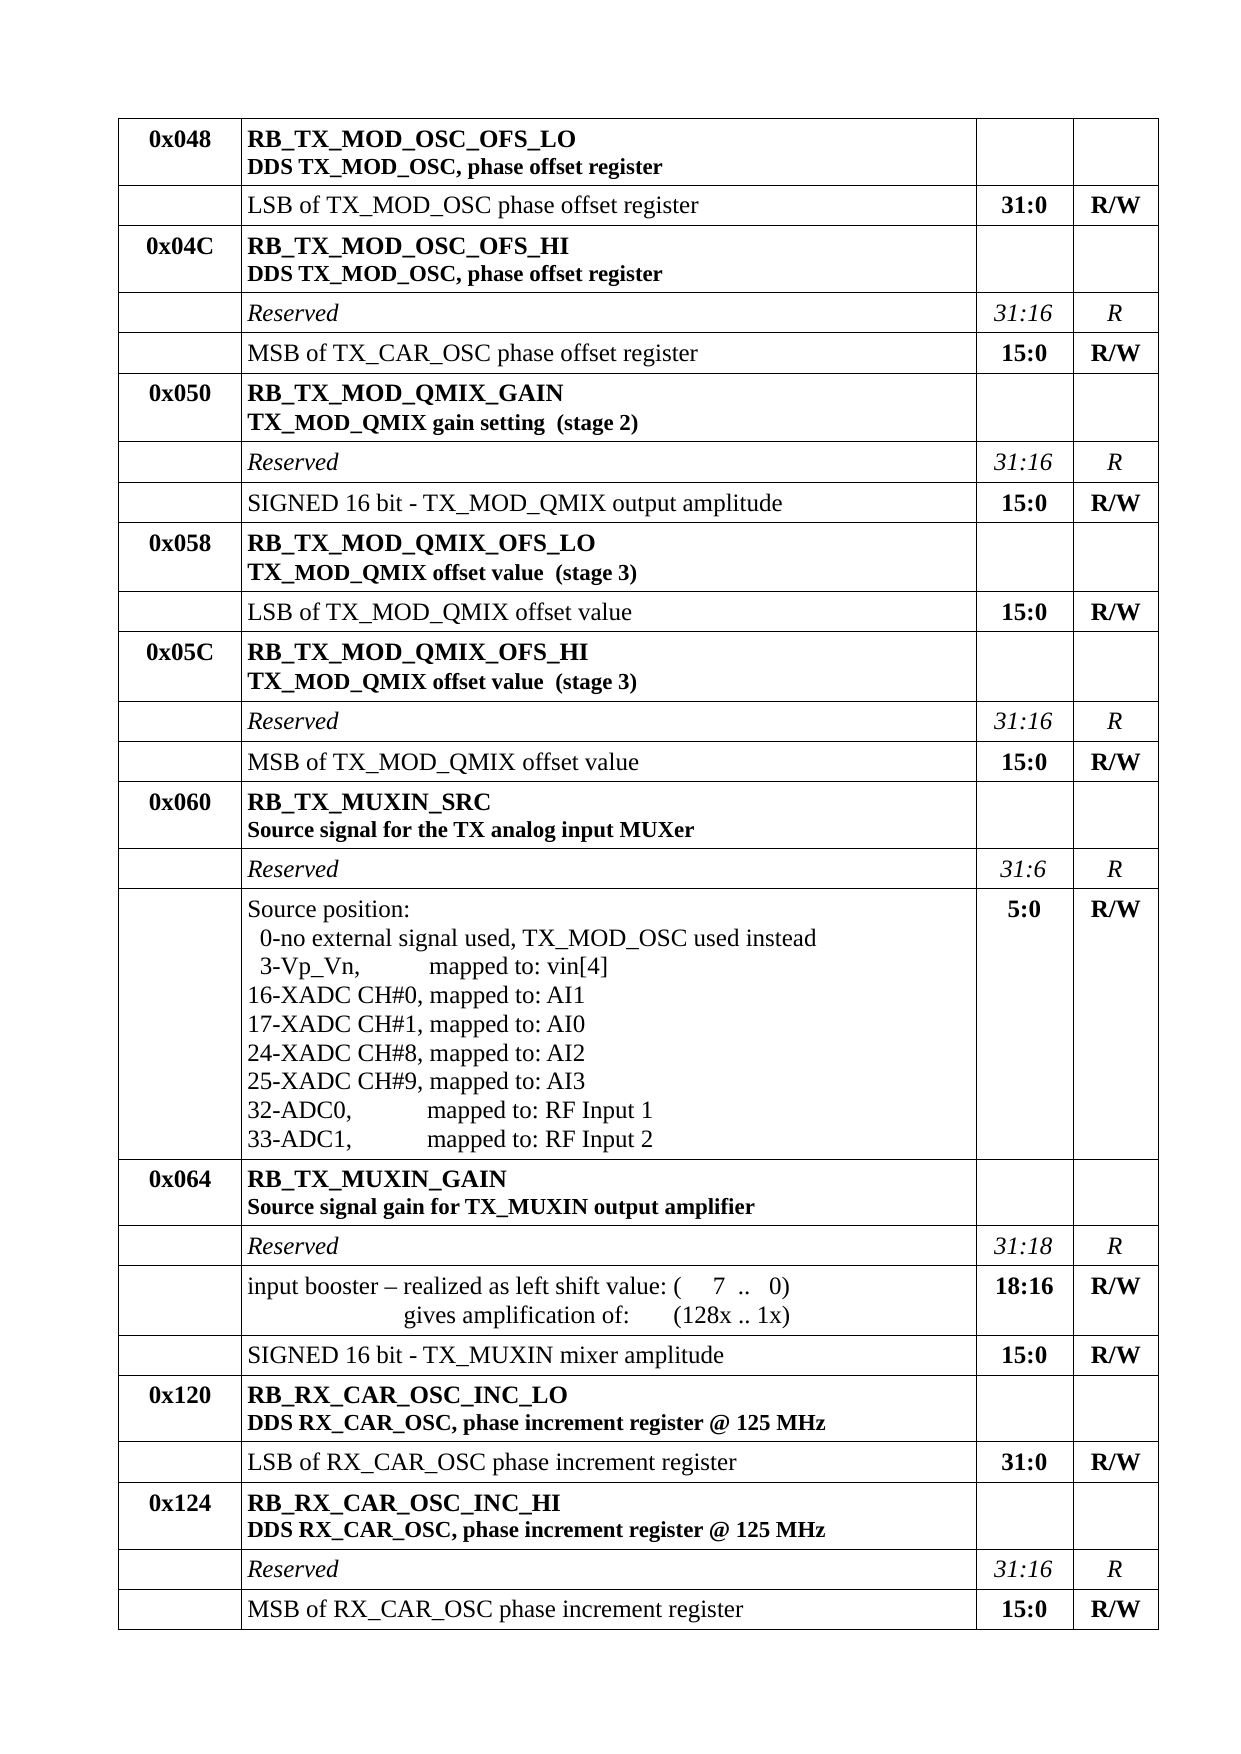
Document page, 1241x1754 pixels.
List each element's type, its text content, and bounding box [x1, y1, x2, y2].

table_cell 15:0 [977, 742, 1073, 781]
table_cell RB_RX_CAR_OSC_INC_LO DDS RX_CAR_OSC, phase increment register @ 125 MHz [242, 1376, 976, 1441]
table_cell 18:16 [977, 1266, 1073, 1334]
table_cell Reserved [242, 293, 976, 332]
table_cell [119, 1590, 241, 1629]
table_cell R/W [1074, 483, 1158, 522]
table_cell 0x058 [119, 523, 241, 591]
table_cell 31:16 [977, 1550, 1073, 1589]
table_cell RB_TX_MOD_OSC_OFS_LO DDS TX_MOD_OSC, phase offset register [242, 119, 976, 185]
table_cell [977, 119, 1073, 185]
table_cell [1074, 1376, 1158, 1441]
table_cell [119, 333, 241, 372]
table_cell 31:0 [977, 1442, 1073, 1482]
table_cell [119, 1336, 241, 1375]
table_cell LSB of RX_CAR_OSC phase increment register [242, 1442, 976, 1482]
table_cell MSB of RX_CAR_OSC phase increment register [242, 1590, 976, 1629]
table_cell [1074, 1160, 1158, 1225]
table_cell [1074, 782, 1158, 848]
table_cell R/W [1074, 1266, 1158, 1334]
table_cell 5:0 [977, 889, 1073, 1158]
table_cell [119, 442, 241, 482]
table_cell Source position: 0-no external signal used, TX_MOD_OSC used instead 3-Vp_Vn, mapped to: vin[4] 16-XADC CH#0, mapped to: AI1 17-XADC CH#1, mapped to: AI0 24-XADC CH#8, mapped to: AI2 25-XADC CH#9, mapped to: AI3 32-ADC0, mapped to: RF Input 1 33-ADC1, mapped to: RF Input 2 [242, 889, 976, 1158]
table_cell 31:18 [977, 1226, 1073, 1265]
table_cell LSB of TX_MOD_QMIX offset value [242, 592, 976, 631]
table_cell Reserved [242, 702, 976, 741]
table_cell Reserved [242, 1226, 976, 1265]
table_cell R/W [1074, 1442, 1158, 1482]
table_cell R [1074, 849, 1158, 888]
table_cell [119, 1550, 241, 1589]
table_cell 15:0 [977, 483, 1073, 522]
table_cell [119, 592, 241, 631]
table_cell [977, 1160, 1073, 1225]
table_cell Reserved [242, 1550, 976, 1589]
table_cell [119, 849, 241, 888]
table_cell R/W [1074, 186, 1158, 225]
table_cell 15:0 [977, 592, 1073, 631]
table_cell R [1074, 1226, 1158, 1265]
table_cell Reserved [242, 442, 976, 482]
table_cell [1074, 632, 1158, 701]
table_cell 31:6 [977, 849, 1073, 888]
table_cell [977, 523, 1073, 591]
table_cell 0x060 [119, 782, 241, 848]
table_cell 15:0 [977, 333, 1073, 372]
table_cell [119, 742, 241, 781]
table_cell SIGNED 16 bit - TX_MOD_QMIX output amplitude [242, 483, 976, 522]
table_cell [977, 1483, 1073, 1548]
table_cell 0x120 [119, 1376, 241, 1441]
table_cell R [1074, 293, 1158, 332]
table_cell [119, 186, 241, 225]
table_cell MSB of TX_CAR_OSC phase offset register [242, 333, 976, 372]
table_cell RB_TX_MOD_QMIX_GAIN TX_MOD_QMIX gain setting (stage 2) [242, 374, 976, 441]
table_cell [119, 483, 241, 522]
table_cell R/W [1074, 592, 1158, 631]
table_cell [1074, 226, 1158, 292]
table_cell LSB of TX_MOD_OSC phase offset register [242, 186, 976, 225]
table_cell [1074, 1483, 1158, 1548]
table_cell 0x050 [119, 374, 241, 441]
table_cell 0x064 [119, 1160, 241, 1225]
table_cell 15:0 [977, 1590, 1073, 1629]
table_cell [119, 702, 241, 741]
table_cell [977, 1376, 1073, 1441]
table_cell R/W [1074, 742, 1158, 781]
table_cell RB_TX_MUXIN_GAIN Source signal gain for TX_MUXIN output amplifier [242, 1160, 976, 1225]
table_cell MSB of TX_MOD_QMIX offset value [242, 742, 976, 781]
table_cell R/W [1074, 889, 1158, 1158]
table_cell SIGNED 16 bit - TX_MUXIN mixer amplitude [242, 1336, 976, 1375]
table_cell RB_TX_MUXIN_SRC Source signal for the TX analog input MUXer [242, 782, 976, 848]
table_cell 0x04C [119, 226, 241, 292]
table_cell [1074, 374, 1158, 441]
table_cell 31:16 [977, 702, 1073, 741]
table_cell 31:16 [977, 442, 1073, 482]
table_cell RB_TX_MOD_OSC_OFS_HI DDS TX_MOD_OSC, phase offset register [242, 226, 976, 292]
table_cell R [1074, 702, 1158, 741]
table_cell R/W [1074, 1590, 1158, 1629]
table_cell [119, 889, 241, 1158]
table_cell 0x048 [119, 119, 241, 185]
table_cell [119, 1266, 241, 1334]
table_cell [977, 374, 1073, 441]
table_cell RB_RX_CAR_OSC_INC_HI DDS RX_CAR_OSC, phase increment register @ 125 MHz [242, 1483, 976, 1548]
table_cell [977, 782, 1073, 848]
table_cell 31:0 [977, 186, 1073, 225]
table_cell [977, 632, 1073, 701]
table_cell input booster – realized as left shift value: ( 7 .. 0) gives amplification of: (128x .. 1x) [242, 1266, 976, 1334]
table_cell 0x124 [119, 1483, 241, 1548]
table_cell [119, 1226, 241, 1265]
table_cell [1074, 523, 1158, 591]
table_cell R/W [1074, 333, 1158, 372]
table_cell RB_TX_MOD_QMIX_OFS_HI TX_MOD_QMIX offset value (stage 3) [242, 632, 976, 701]
table_cell Reserved [242, 849, 976, 888]
table_cell R [1074, 1550, 1158, 1589]
table_cell [119, 1442, 241, 1482]
table_cell [1074, 119, 1158, 185]
table_cell [119, 293, 241, 332]
table_cell RB_TX_MOD_QMIX_OFS_LO TX_MOD_QMIX offset value (stage 3) [242, 523, 976, 591]
table_cell 0x05C [119, 632, 241, 701]
table_cell R/W [1074, 1336, 1158, 1375]
table_cell 31:16 [977, 293, 1073, 332]
table_cell R [1074, 442, 1158, 482]
table_cell 15:0 [977, 1336, 1073, 1375]
table_cell [977, 226, 1073, 292]
